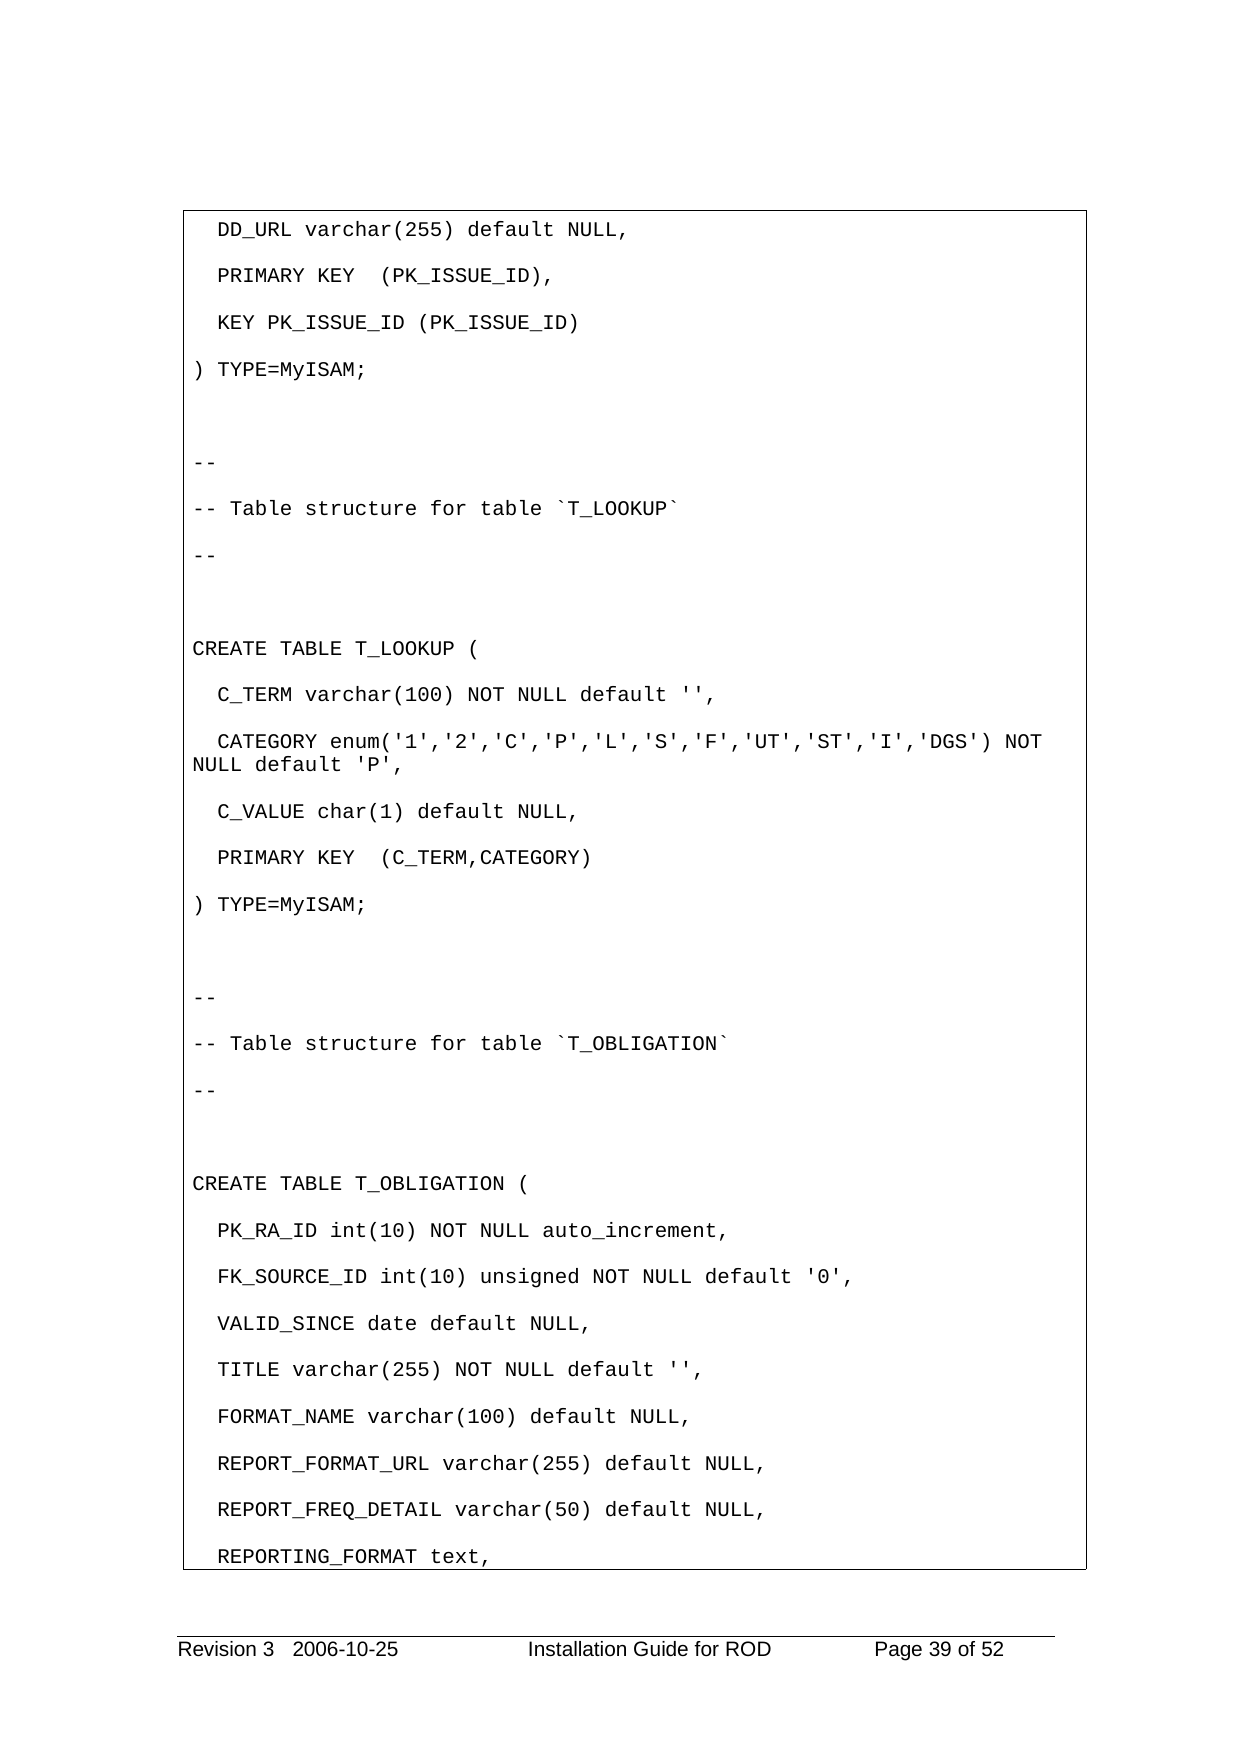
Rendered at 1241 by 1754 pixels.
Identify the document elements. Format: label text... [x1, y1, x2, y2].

text -- Table structure for table `T_LOOKUP` [184, 490, 1086, 522]
text -- [184, 1071, 1086, 1103]
text C_VALUE char(1) default NULL, [184, 792, 1086, 824]
text -- Table structure for table `T_OBLIGATION` [184, 1025, 1086, 1057]
text ) TYPE=MyISAM; [184, 885, 1086, 917]
text ) TYPE=MyISAM; [184, 350, 1086, 382]
text REPORT_FORMAT_URL varchar(255) default NULL, [184, 1444, 1086, 1476]
text DD_URL varchar(255) default NULL, [184, 211, 1086, 242]
text TITLE varchar(255) NOT NULL default '', [184, 1351, 1086, 1383]
text CATEGORY enum('1','2','C','P','L','S','F','UT','ST','I','DGS') NOT NULL default 'P', [184, 722, 1086, 777]
text C_TERM varchar(100) NOT NULL default '', [184, 676, 1086, 708]
text PRIMARY KEY (PK_ISSUE_ID), [184, 257, 1086, 289]
text FK_SOURCE_ID int(10) unsigned NOT NULL default '0', [184, 1258, 1086, 1290]
text CREATE TABLE T_OBLIGATION ( [184, 1164, 1086, 1197]
text -- [184, 536, 1086, 568]
text -- [184, 443, 1086, 475]
text FORMAT_NAME varchar(100) default NULL, [184, 1397, 1086, 1429]
text VALID_SINCE date default NULL, [184, 1304, 1086, 1336]
text PRIMARY KEY (C_TERM,CATEGORY) [184, 839, 1086, 871]
text PK_RA_ID int(10) NOT NULL auto_increment, [184, 1211, 1086, 1243]
text REPORT_FREQ_DETAIL varchar(50) default NULL, [184, 1491, 1086, 1522]
text KEY PK_ISSUE_ID (PK_ISSUE_ID) [184, 303, 1086, 335]
text -- [184, 978, 1086, 1010]
text CREATE TABLE T_LOOKUP ( [184, 629, 1086, 661]
text REPORTING_FORMAT text, [184, 1537, 1086, 1569]
